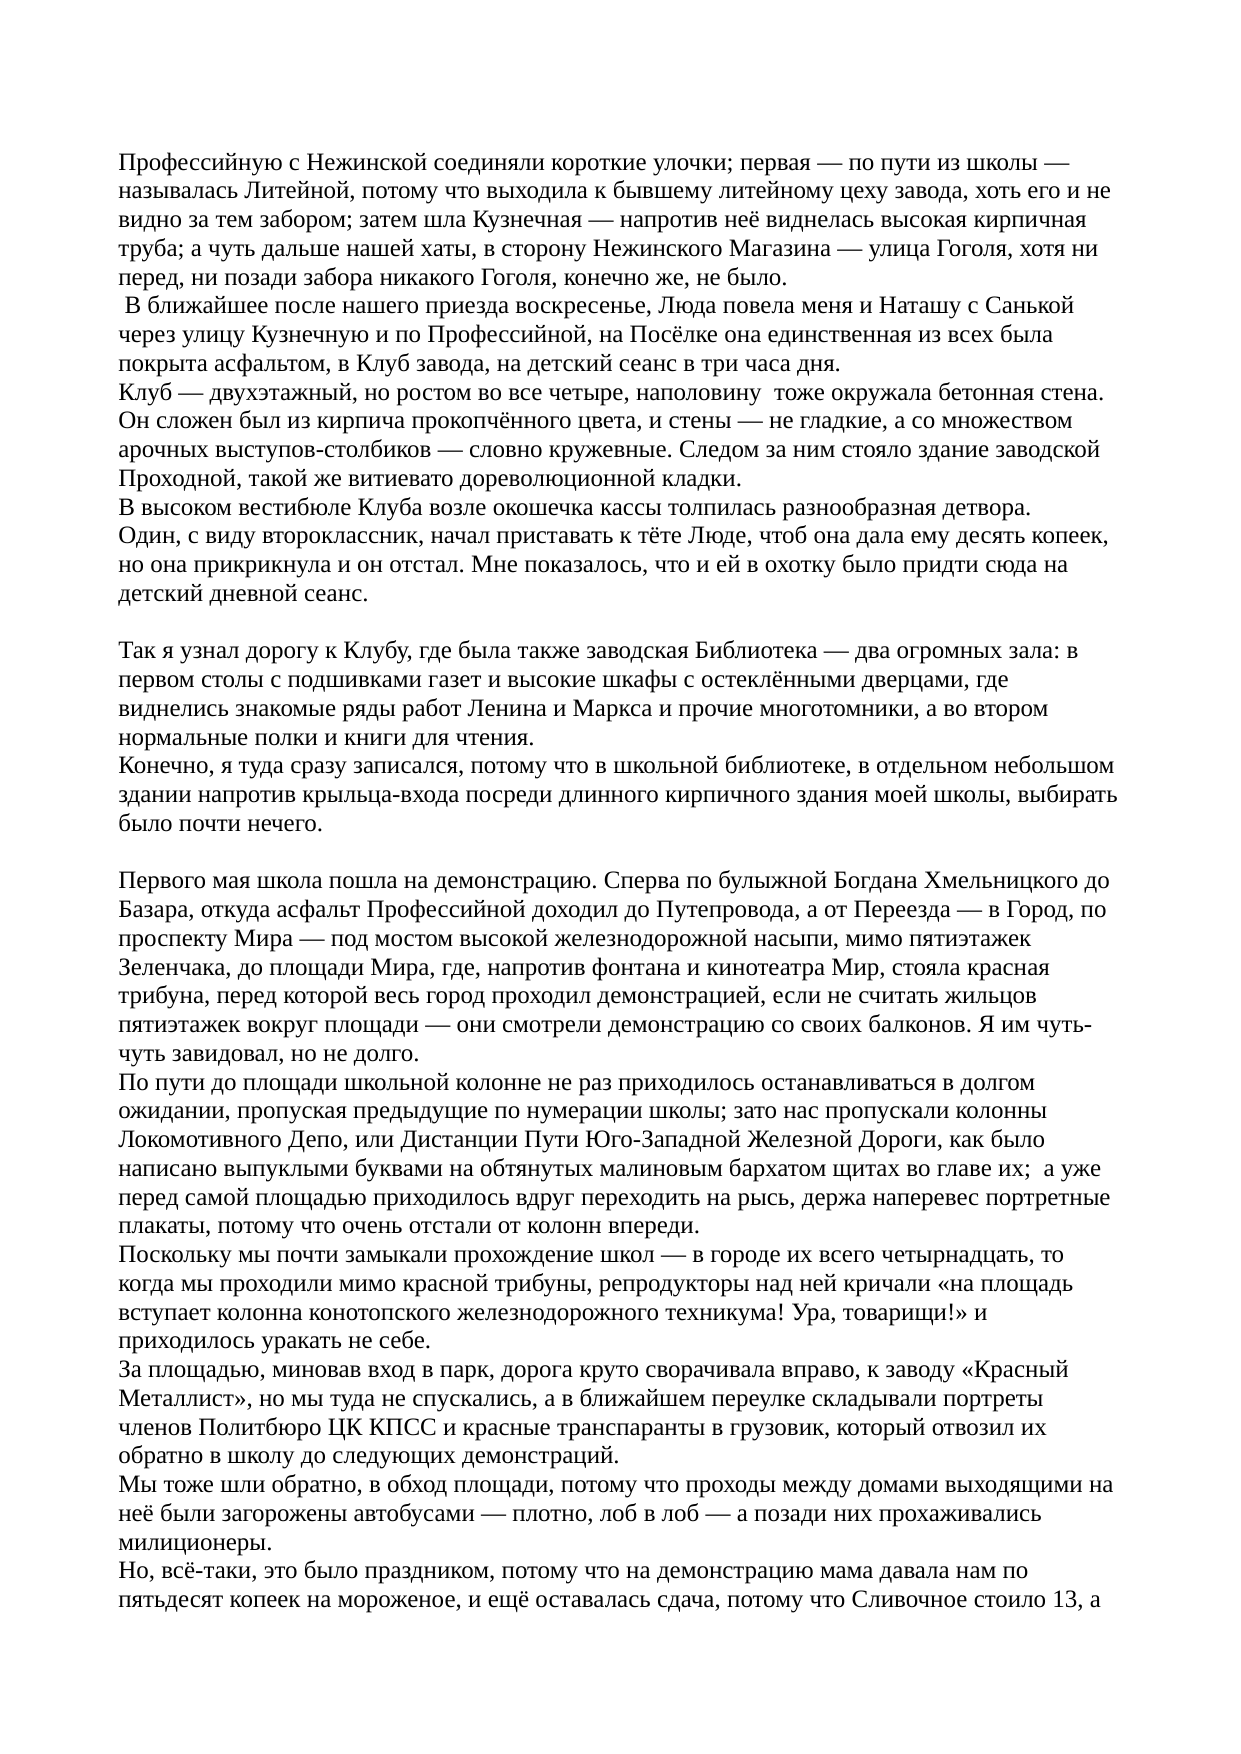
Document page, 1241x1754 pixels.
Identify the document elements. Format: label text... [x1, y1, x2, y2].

text За площадью, миновав вход в парк, дорога круто сворачивала вправо, к заводу «Красный Металлист», но мы туда не спускались, а в ближайшем переулке складывали портреты членов Политбюро ЦК КПСС и красные транспаранты в грузовик, который отвозил их обратно в школу до следующих демонстраций. [118, 1354, 1122, 1469]
text Поскольку мы почти замыкали прохождение школ — в городе их всего четырнадцать, то когда мы проходили мимо красной трибуны, репродукторы над ней кричали «на площадь вступает колонна конотопского железнодорожного техникума! Ура, товарищи!» и приходилось уракать не себе. [118, 1239, 1122, 1354]
text Конечно, я туда сразу записался, потому что в школьной библиотеке, в отдельном небольшом здании напротив крыльца-входа посреди длинного кирпичного здания моей школы, выбирать было почти нечего. [118, 751, 1122, 837]
text По пути до площади школьной колонне не раз приходилось останавливаться в долгом ожидании, пропуская предыдущие по нумерации школы; зато нас пропускали колонны Локомотивного Депо, или Дистанции Пути Юго-Западной Железной Дороги, как было написано выпуклыми буквами на обтянутых малиновым бархатом щитах во главе их; а уже перед самой площадью приходилось вдруг переходить на рысь, держа наперевес портретные плакаты, потому что очень отстали от колонн впереди. [118, 1067, 1122, 1239]
text Но, всё-таки, это было праздником, потому что на демонстрацию мама давала нам по пятьдесят копеек на мороженое, и ещё оставалась сдача, потому что Сливочное стоило 13, а [118, 1556, 1122, 1613]
text Мы тоже шли обратно, в обход площади, потому что проходы между домами выходящими на неё были загорожены автобусами — плотно, лоб в лоб — а позади них прохаживались милиционеры. [118, 1469, 1122, 1556]
text Клуб — двухэтажный, но ростом во все четыре, наполовину тоже окружала бетонная стена. Он сложен был из кирпича прокопчённого цвета, и стены — не гладкие, а со множеством арочных выступов-столбиков — словно кружевные. Следом за ним стояло здание заводской Проходной, такой же витиевато дореволюционной кладки. [118, 377, 1122, 492]
text Один, с виду второклассник, начал приставать к тёте Люде, чтоб она дала ему десять копеек, но она прикрикнула и он отстал. Мне показалось, что и ей в охотку было придти сюда на детский дневной сеанс. [118, 521, 1122, 607]
text Первого мая школа пошла на демонстрацию. Сперва по булыжной Богдана Хмельницкого до Базара, откуда асфальт Профессийной доходил до Путепровода, а от Переезда — в Город, по проспекту Мира — под мостом высокой железнодорожной насыпи, мимо пятиэтажек Зеленчака, до площади Мира, где, напротив фонтана и кинотеатра Мир, стояла красная трибуна, перед которой весь город проходил демонстрацией, если не считать жильцов пятиэтажек вокруг площади — они смотрели демонстрацию со своих балконов. Я им чуть-чуть завидовал, но не долго. [118, 866, 1122, 1067]
text Профессийную с Нежинской соединяли короткие улочки; первая — по пути из школы — называлась Литейной, потому что выходила к бывшему литейному цеху завода, хоть его и не видно за тем забором; затем шла Кузнечная — напротив неё виднелась высокая кирпичная труба; а чуть дальше нашей хаты, в сторону Нежинского Магазина — улица Гоголя, хотя ни перед, ни позади забора никакого Гоголя, конечно же, не было. [118, 147, 1122, 291]
text В ближайшее после нашего приезда воскресенье, Люда повела меня и Наташу с Санькой через улицу Кузнечную и по Профессийной, на Посёлке она единственная из всех была покрыта асфальтом, в Клуб завода, на детский сеанс в три часа дня. [118, 291, 1122, 377]
text Так я узнал дорогу к Клубу, где была также заводская Библиотека — два огромных зала: в первом столы с подшивками газет и высокие шкафы с остеклёнными дверцами, где виднелись знакомые ряды работ Ленина и Маркса и прочие многотомники, а во втором нормальные полки и книги для чтения. [118, 636, 1122, 751]
text В высоком вестибюле Клуба возле окошечка кассы толпилась разнообразная детвора. [118, 492, 1122, 521]
